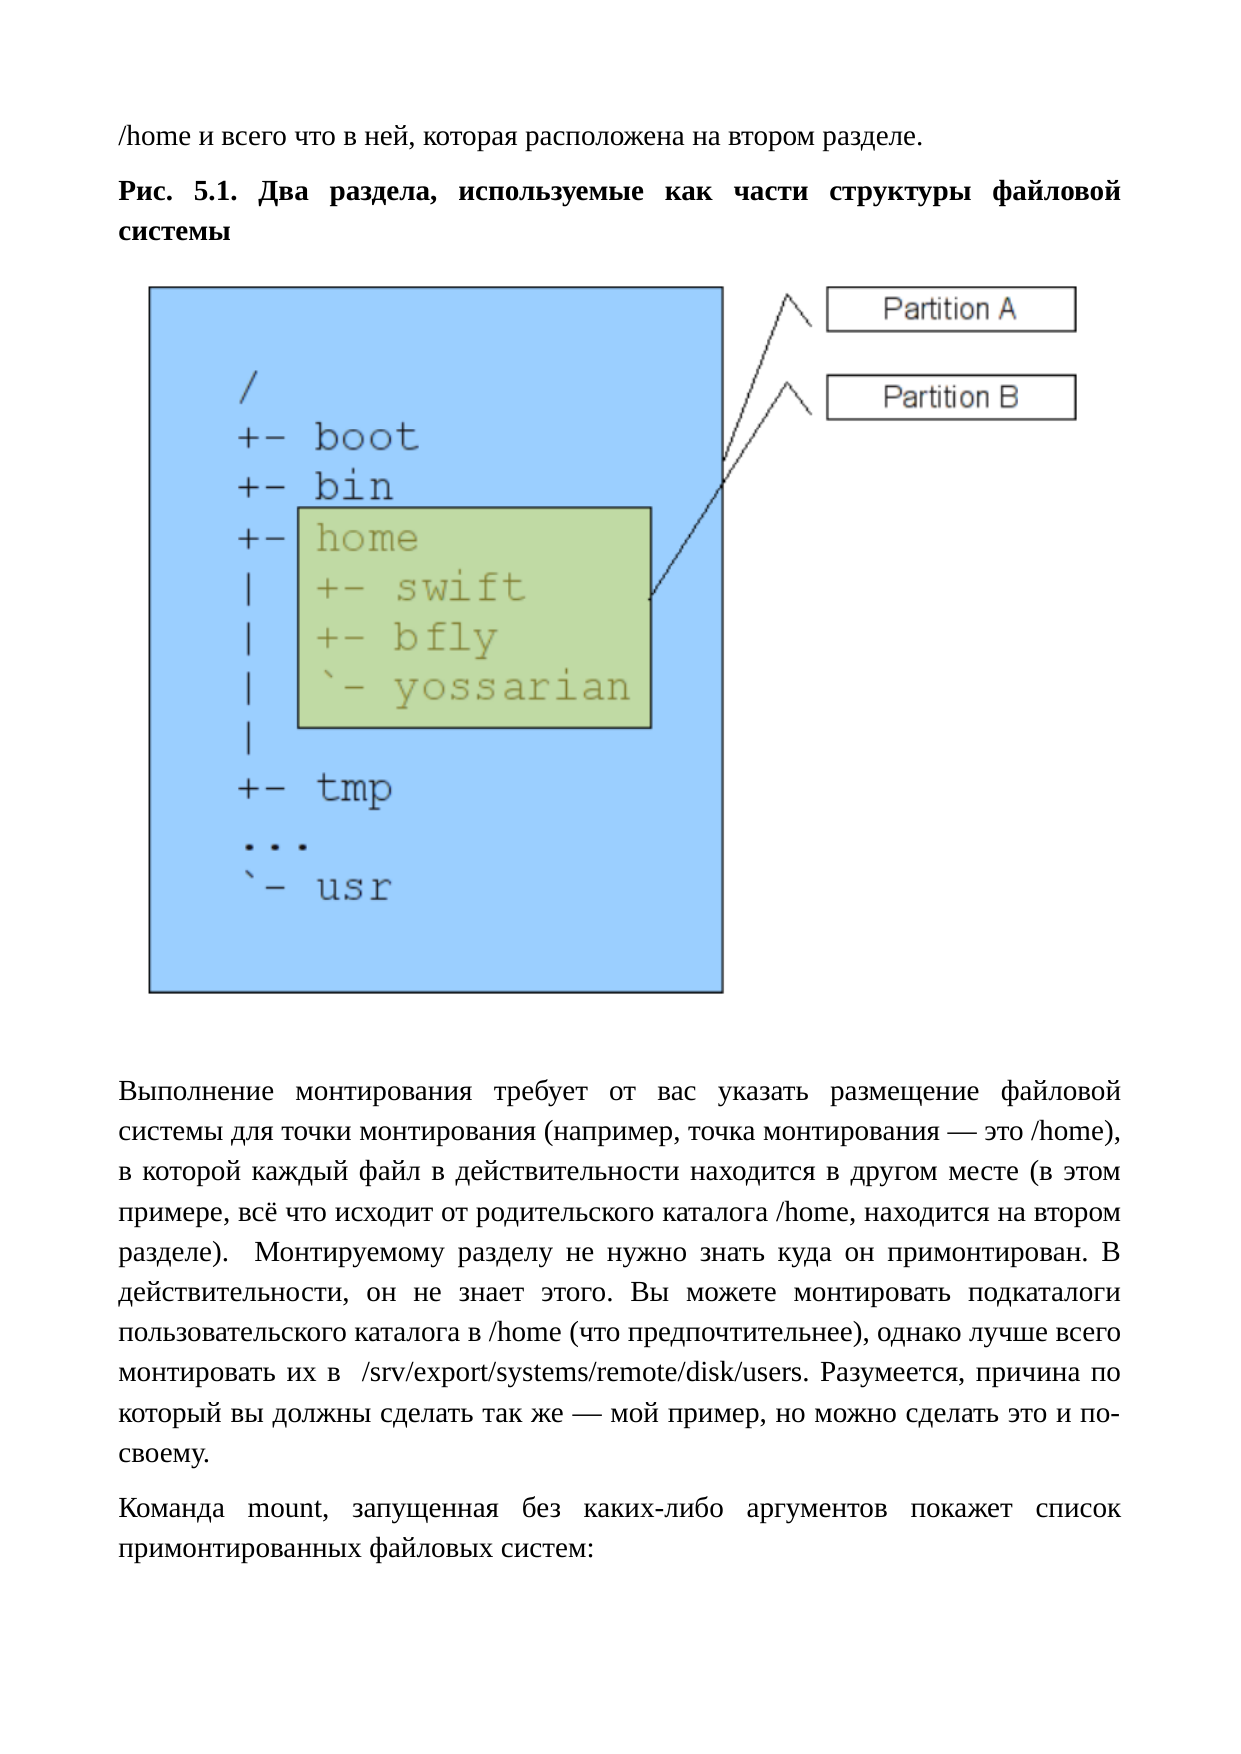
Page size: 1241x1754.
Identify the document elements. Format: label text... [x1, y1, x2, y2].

text /home и всего что в ней, которая расположена на втором разделе. [118, 118, 1122, 152]
text Выполнение монтирования требует от вас указать размещение файловой системы для точки монтирования (например, точка монтирования — это /home), в которой каждый файл в действительности находится в другом месте (в этом примере, всё что исходит от родительского каталога /home, находится на втором разделе). Монтируемому разделу не нужно знать куда он примонтирован. В действительности, он не знает этого. Вы можете монтировать подкаталоги пользовательского каталога в /home (что предпочтительнее), однако лучше всего монтировать их в /srv/export/systems/remote/disk/users. Разумеется, причина по который вы должны сделать так же — мой пример, но можно сделать это и по-своему. [118, 1073, 1122, 1468]
picture [118, 267, 1123, 1012]
text Команда mount, запущенная без каких-либо аргументов покажет список примонтированных файловых систем: [118, 1490, 1122, 1563]
text Рис. 5.1. Два раздела, используемые как части структуры файловой системы [118, 173, 1122, 247]
